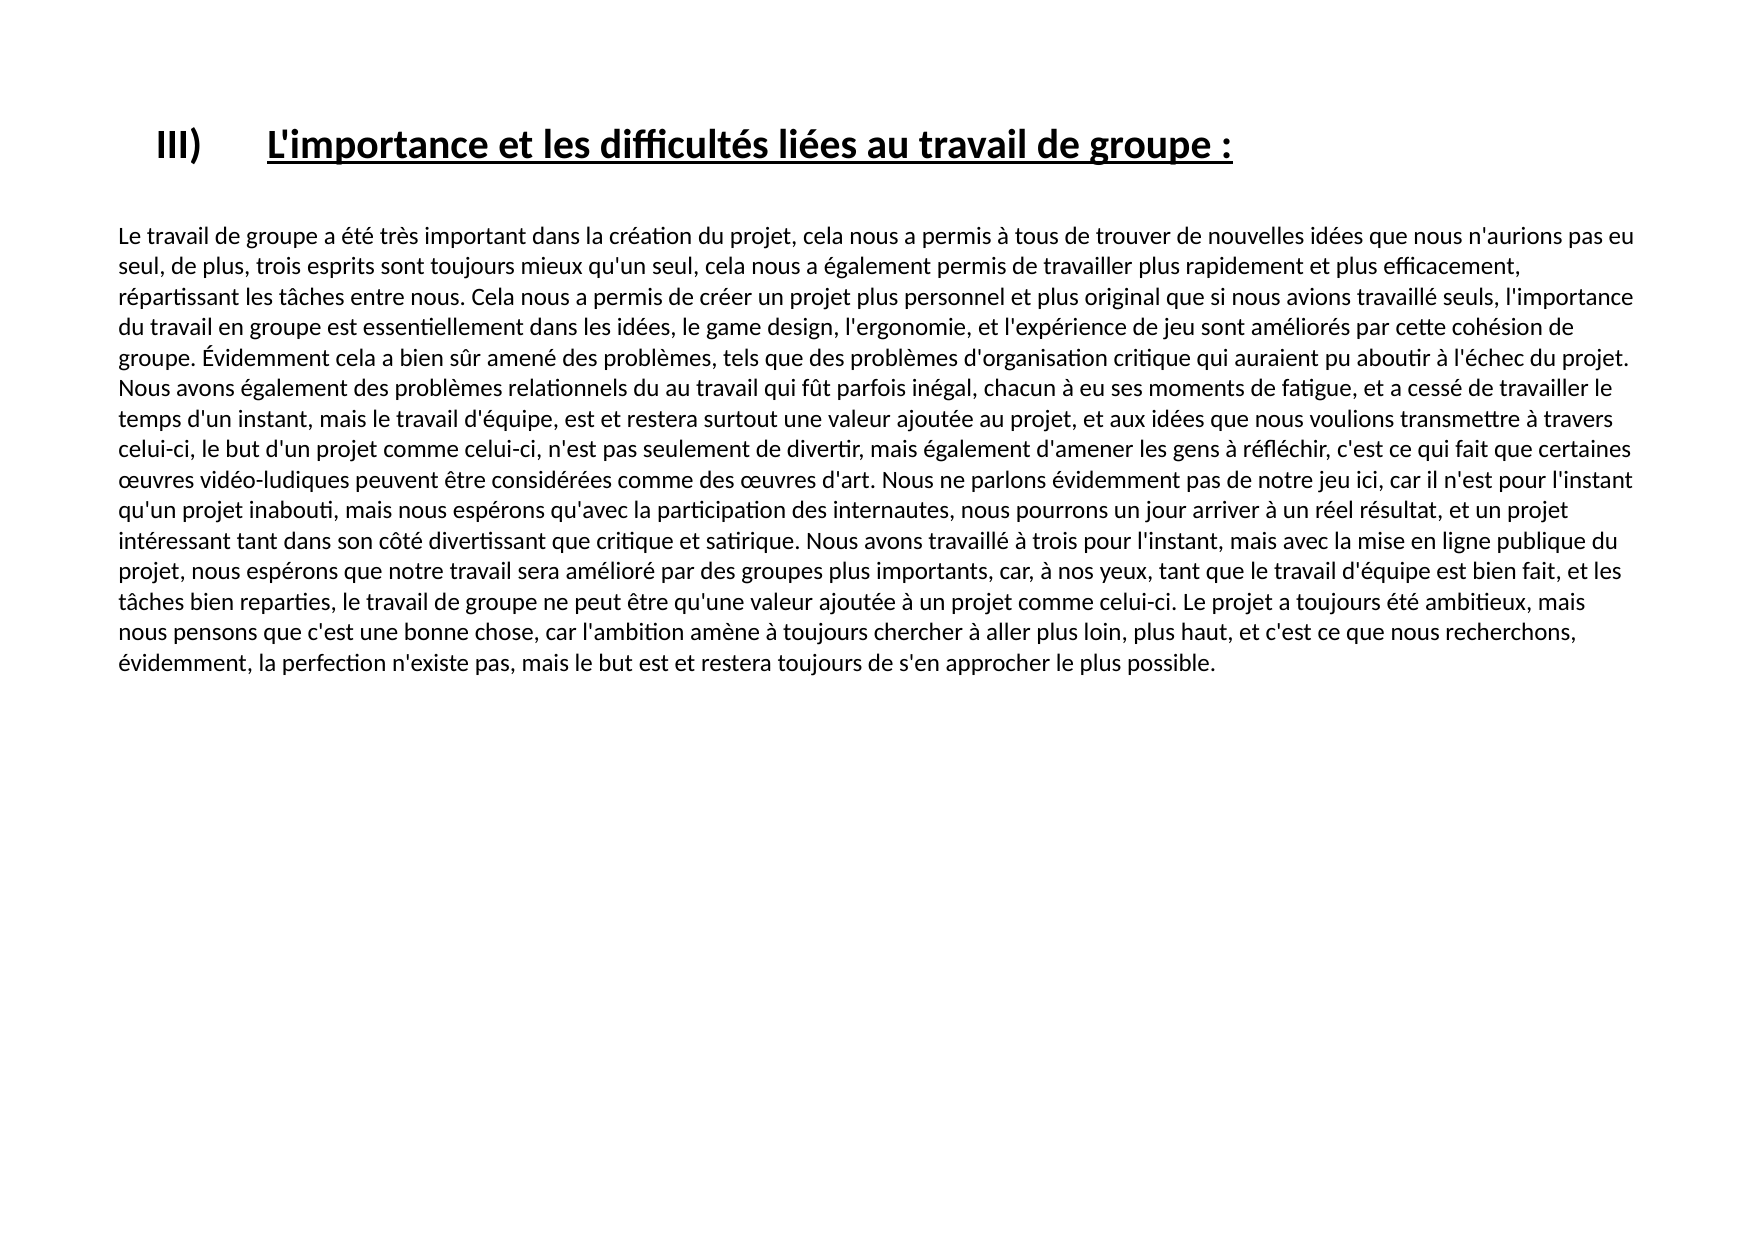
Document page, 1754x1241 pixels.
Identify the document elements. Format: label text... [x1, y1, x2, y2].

text Le travail de groupe a été très important dans la création du projet, cela nous a permis à tous de trouver de nouvelles idées que nous n'aurions pas eu seul, de plus, trois esprits sont toujours mieux qu'un seul, cela nous a également permis de travailler plus rapidement et plus efficacement, répartissant les tâches entre nous. Cela nous a permis de créer un projet plus personnel et plus original que si nous avions travaillé seuls, l'importance du travail en groupe est essentiellement dans les idées, le game design, l'ergonomie, et l'expérience de jeu sont améliorés par cette cohésion de groupe. Évidemment cela a bien sûr amené des problèmes, tels que des problèmes d'organisation critique qui auraient pu aboutir à l'échec du projet. Nous avons également des problèmes relationnels du au travail qui fût parfois inégal, chacun à eu ses moments de fatigue, et a cessé de travailler le temps d'un instant, mais le travail d'équipe, est et restera surtout une valeur ajoutée au projet, et aux idées que nous voulions transmettre à travers celui-ci, le but d'un projet comme celui-ci, n'est pas seulement de divertir, mais également d'amener les gens à réfléchir, c'est ce qui fait que certaines œuvres vidéo-ludiques peuvent être considérées comme des œuvres d'art. Nous ne parlons évidemment pas de notre jeu ici, car il n'est pour l'instant qu'un projet inabouti, mais nous espérons qu'avec la participation des internautes, nous pourrons un jour arriver à un réel résultat, et un projet intéressant tant dans son côté divertissant que critique et satirique. Nous avons travaillé à trois pour l'instant, mais avec la mise en ligne publique du projet, nous espérons que notre travail sera amélioré par des groupes plus importants, car, à nos yeux, tant que le travail d'équipe est bien fait, et les tâches bien reparties, le travail de groupe ne peut être qu'une valeur ajoutée à un projet comme celui-ci. Le projet a toujours été ambitieux, mais nous pensons que c'est une bonne chose, car l'ambition amène à toujours chercher à aller plus loin, plus haut, et c'est ce que nous recherchons, évidemment, la perfection n'existe pas, mais le but est et restera toujours de s'en approcher le plus possible. [118, 220, 1636, 678]
list L'importance et les difficultés liées au travail de groupe : [156, 118, 1636, 169]
